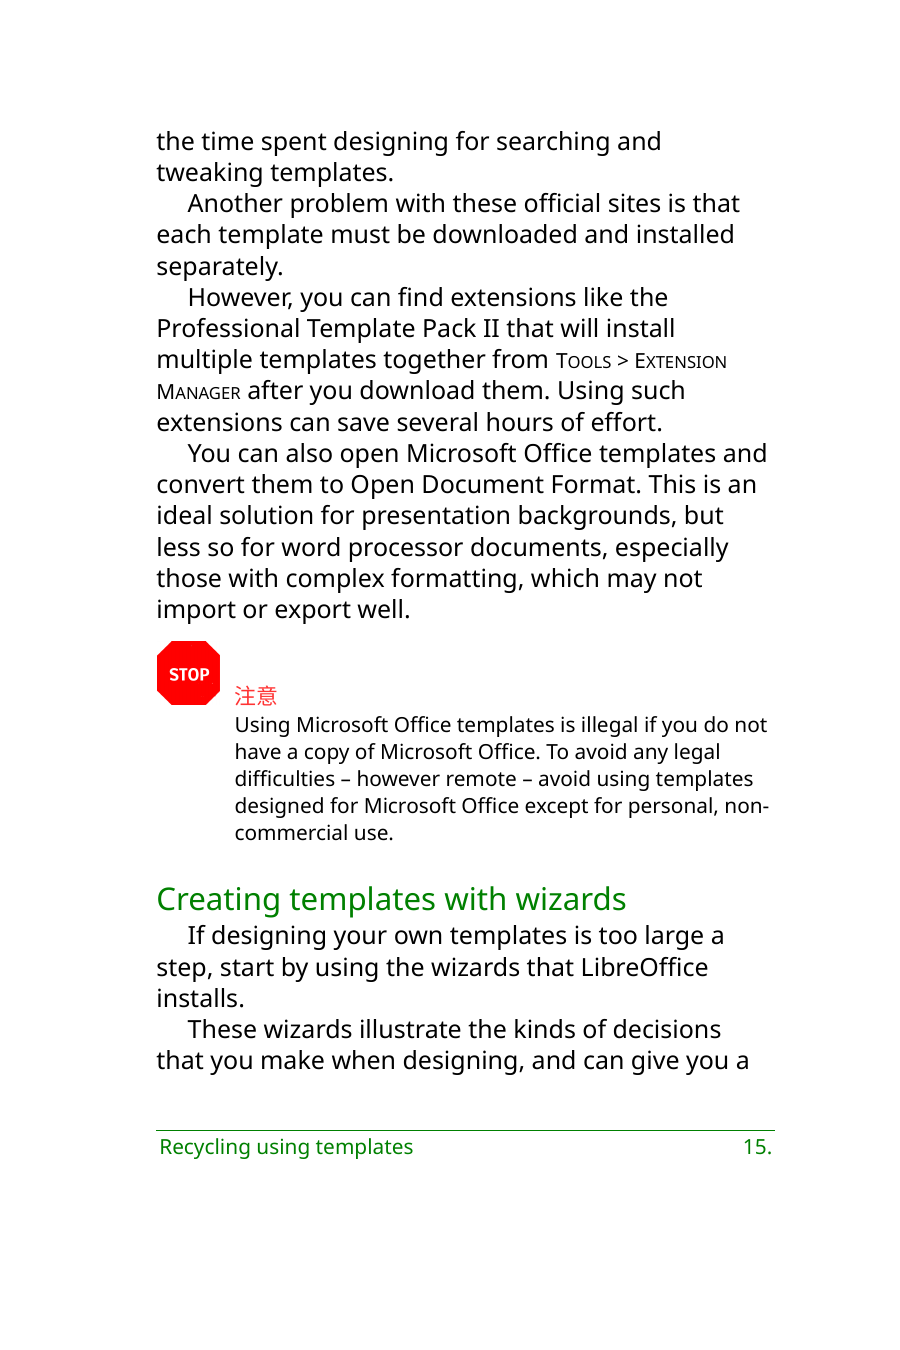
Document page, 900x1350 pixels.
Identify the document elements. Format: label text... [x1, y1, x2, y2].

picture [157, 641, 220, 705]
text These wizards illustrate the kinds of decisions that you make when designing, and can give you a [156, 1013, 775, 1076]
text Another problem with these official sites is that each template must be downloaded and installed separately. [156, 187, 775, 281]
text the time spent designing for searching and tweaking templates. [156, 125, 775, 187]
text However, you can find extensions like the Professional Template Pack II that will install multiple templates together from Tools > Extension Manager after you download them. Using such extensions can save several hours of effort. [156, 281, 775, 437]
text Using Microsoft Office templates is illegal if you do not have a copy of Microsoft Office. To avoid any legal difficulties – however remote – avoid using templates designed for Microsoft Office except for personal, non-commercial use. [234, 710, 775, 846]
text If designing your own templates is too large a step, start by using the wizards that LibreOffice installs. [156, 920, 775, 1013]
list 注意 [156, 641, 775, 710]
text You can also open Microsoft Office templates and convert them to Open Document Format. This is an ideal solution for presentation backgrounds, but less so for word processor documents, especially those with complex formatting, which may not import or export well. [156, 437, 775, 625]
subtitle Creating templates with wizards [156, 877, 775, 920]
